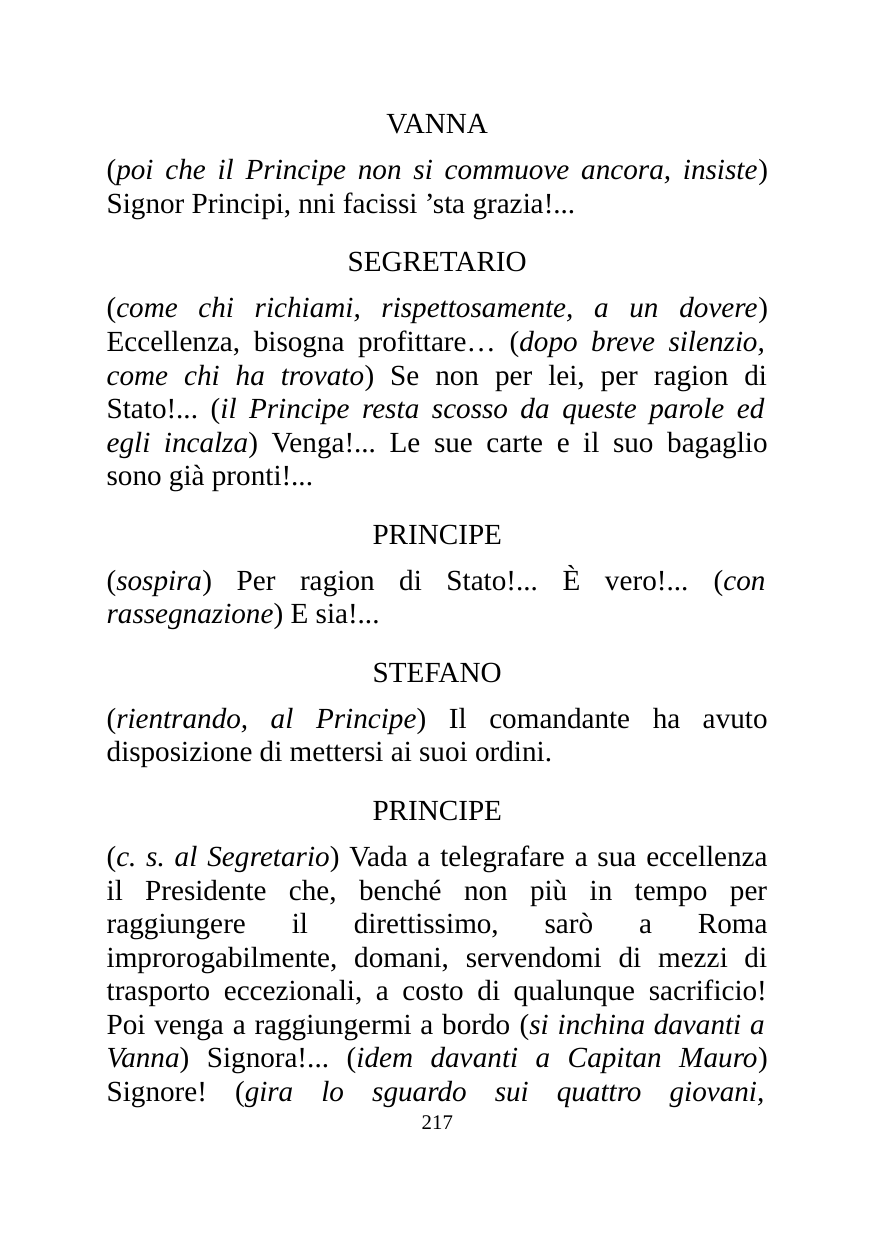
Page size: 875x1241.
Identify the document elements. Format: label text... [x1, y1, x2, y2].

text (sospira) Per ragion di Stato!... È vero!... (con rassegnazione) E sia!... [106, 563, 768, 630]
text (poi che il Principe non si commuove ancora, insiste) Signor Principi, nni facissi ’sta grazia!... [106, 152, 768, 219]
text (c. s. al Segretario) Vada a telegrafare a sua eccellenza il Presidente che, benché non più in tempo per raggiungere il direttissimo, sarò a Roma improrogabilmente, domani, servendomi di mezzi di trasporto eccezionali, a costo di qualunque sacrificio! Poi venga a raggiungermi a bordo (si inchina davanti a Vanna) Signora!... (idem davanti a Capitan Mauro) Signore! (gira lo sguardo sui quattro giovani, [106, 839, 768, 1107]
text STEFANO [106, 655, 768, 688]
text (come chi richiami, rispettosamente, a un dovere) Eccellenza, bisogna profittare… (dopo breve silenzio, come chi ha trovato) Se non per lei, per ragion di Stato!... (il Principe resta scosso da queste parole ed egli incalza) Venga!... Le sue carte e il suo bagaglio sono già pronti!... [106, 291, 768, 492]
text (rientrando, al Principe) Il comandante ha avuto disposizione di mettersi ai suoi ordini. [106, 701, 768, 768]
text PRINCIPE [106, 517, 768, 550]
text PRINCIPE [106, 793, 768, 827]
text SEGRETARIO [106, 244, 768, 278]
text VANNA [106, 106, 768, 140]
